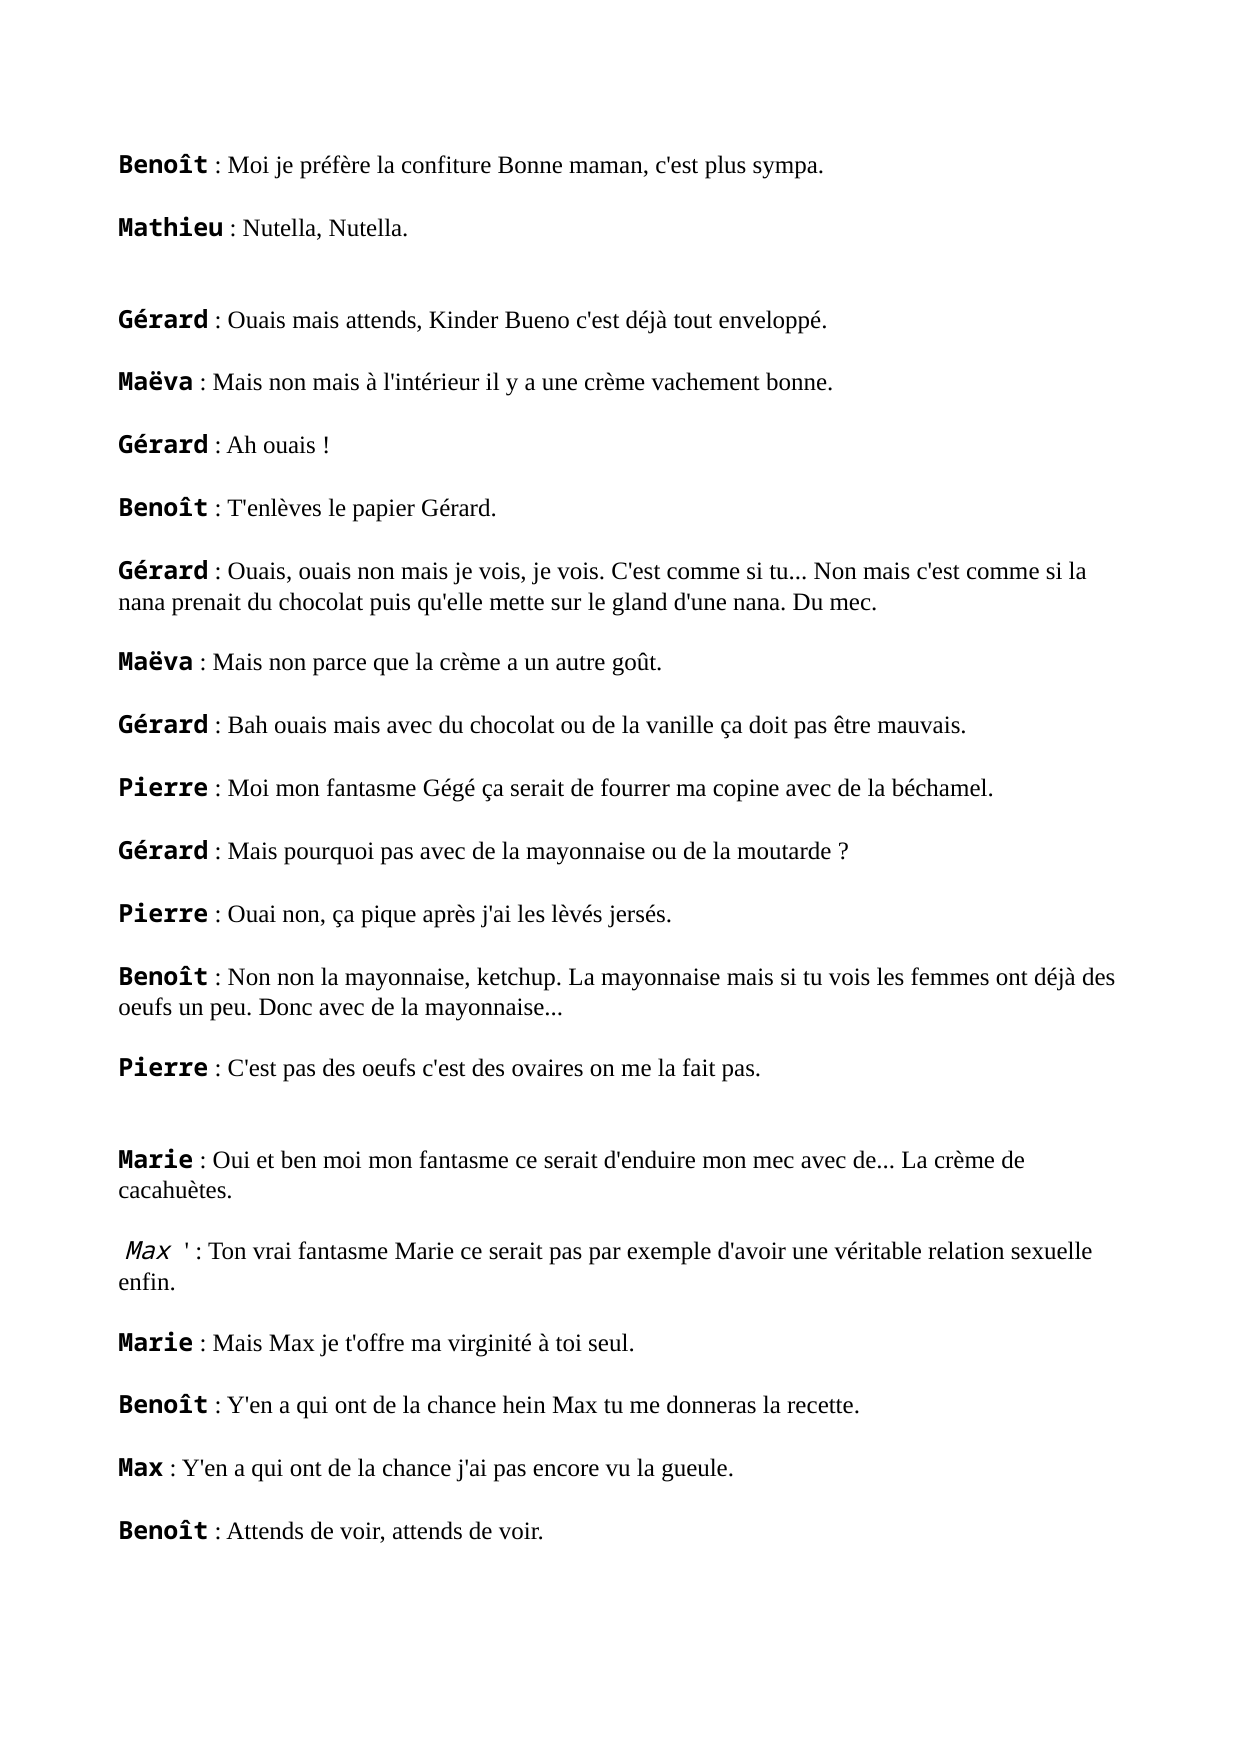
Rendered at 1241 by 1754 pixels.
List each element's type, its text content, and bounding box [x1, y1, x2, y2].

text Benoît : T'enlèves le papier Gérard. [118, 490, 1122, 524]
text Gérard : Ah ouais ! [118, 427, 1122, 461]
text Marie : Mais Max je t'offre ma virginité à toi seul. [118, 1324, 1122, 1358]
text Benoît : Attends de voir, attends de voir. [118, 1513, 1122, 1547]
text Pierre : C'est pas des oeufs c'est des ovaires on me la fait pas. [118, 1050, 1122, 1084]
text Marie : Oui et ben moi mon fantasme ce serait d'enduire mon mec avec de... La crème de cacahuètes. [118, 1141, 1122, 1204]
text Maëva : Mais non parce que la crème a un autre goût. [118, 644, 1122, 678]
text Gérard : Mais pourquoi pas avec de la mayonnaise ou de la moutarde ? [118, 832, 1122, 867]
text Maëva : Mais non mais à l'intérieur il y a une crème vachement bonne. [118, 364, 1122, 398]
text Mathieu : Nutella, Nutella. [118, 210, 1122, 244]
text Gérard : Ouais mais attends, Kinder Bueno c'est déjà tout enveloppé. [118, 301, 1122, 335]
text Benoît : Y'en a qui ont de la chance hein Max tu me donneras la recette. [118, 1387, 1122, 1421]
text Gérard : Ouais, ouais non mais je vois, je vois. C'est comme si tu... Non mais c'est comme si la nana prenait du chocolat puis qu'elle mette sur le gland d'une nana. Du mec. [118, 552, 1122, 615]
text Pierre : Moi mon fantasme Gégé ça serait de fourrer ma copine avec de la béchamel. [118, 770, 1122, 804]
text Max ' : Ton vrai fantasme Marie ce serait pas par exemple d'avoir une véritable relation sexuelle enfin. [118, 1233, 1122, 1296]
text Benoît : Moi je préfère la confiture Bonne maman, c'est plus sympa. [118, 147, 1122, 181]
text Max : Y'en a qui ont de la chance j'ai pas encore vu la gueule. [118, 1450, 1122, 1484]
text Benoît : Non non la mayonnaise, ketchup. La mayonnaise mais si tu vois les femmes ont déjà des oeufs un peu. Donc avec de la mayonnaise... [118, 958, 1122, 1021]
text Pierre : Ouai non, ça pique après j'ai les lèvés jersés. [118, 895, 1122, 929]
text Gérard : Bah ouais mais avec du chocolat ou de la vanille ça doit pas être mauvais. [118, 707, 1122, 741]
